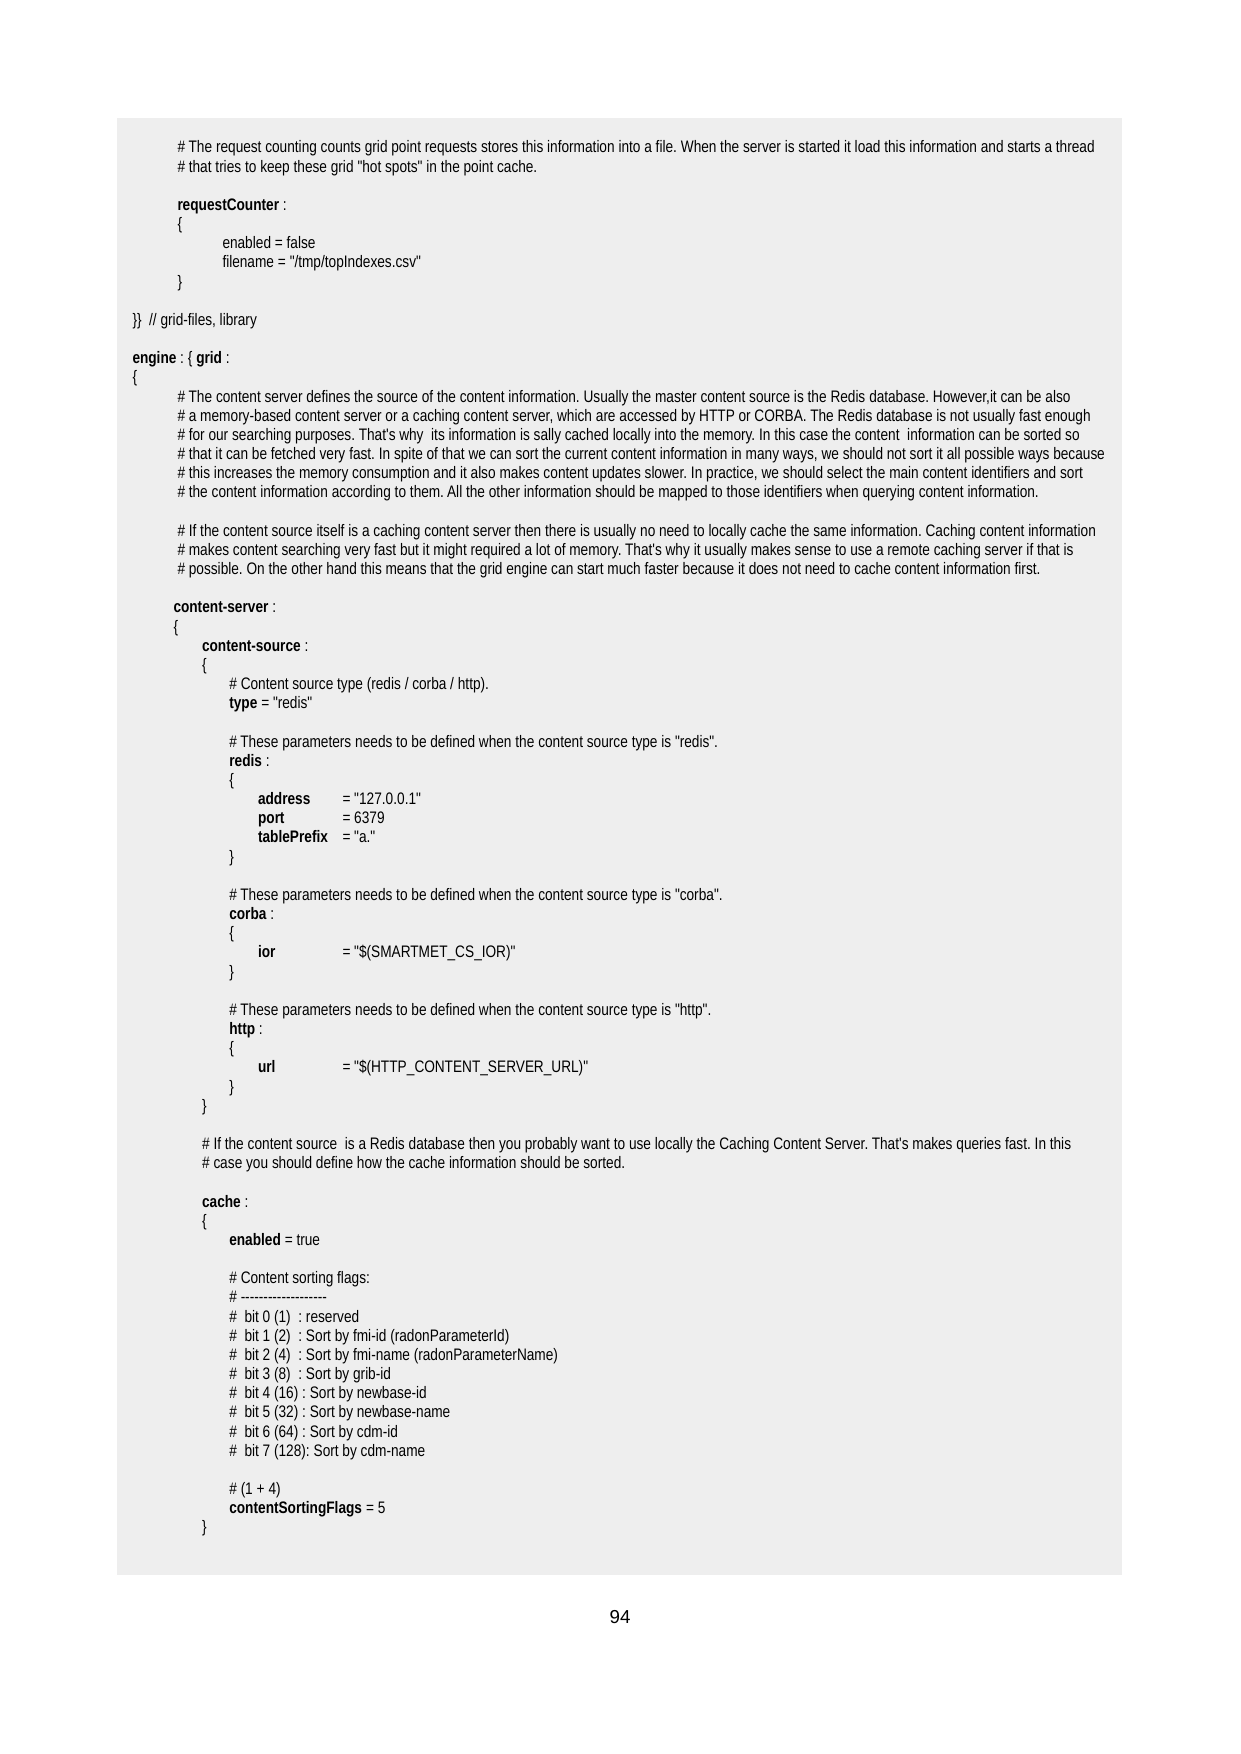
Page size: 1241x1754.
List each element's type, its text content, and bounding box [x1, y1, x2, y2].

text # bit 7 (128): Sort by cdm-name [117, 1441, 1122, 1460]
text enabled = true [117, 1230, 1122, 1249]
text # possible. On the other hand this means that the grid engine can start much faster because it does not need to cache content information first. [117, 559, 1122, 578]
text address = "127.0.0.1" [117, 789, 1122, 808]
text # that it can be fetched very fast. In spite of that we can sort the current content information in many ways, we should not sort it all possible ways because [117, 444, 1122, 463]
text # bit 2 (4) : Sort by fmi-name (radonParameterName) [117, 1345, 1122, 1364]
text # ------------------- [117, 1287, 1122, 1306]
text # for our searching purposes. That's why its information is sally cached locally into the memory. In this case the content information can be sorted so [117, 425, 1122, 444]
text http : [117, 1019, 1122, 1038]
text requestCounter : [117, 195, 1122, 214]
text # a memory-based content server or a caching content server, which are accessed by HTTP or CORBA. The Redis database is not usually fast enough [117, 406, 1122, 425]
text # If the content source itself is a caching content server then there is usually no need to locally cache the same information. Caching content information [117, 521, 1122, 540]
text # case you should define how the cache information should be sorted. [117, 1153, 1122, 1172]
text # the content information according to them. All the other information should be mapped to those identifiers when querying content information. [117, 482, 1122, 501]
text contentSortingFlags = 5 [117, 1498, 1122, 1517]
text port = 6379 [117, 808, 1122, 827]
text # bit 1 (2) : Sort by fmi-id (radonParameterId) [117, 1326, 1122, 1345]
text { [117, 616, 1122, 636]
text } [117, 1096, 1122, 1115]
text # These parameters needs to be defined when the content source type is "corba". [117, 885, 1122, 904]
text # These parameters needs to be defined when the content source type is "http". [117, 1000, 1122, 1019]
text { [117, 923, 1122, 942]
text # These parameters needs to be defined when the content source type is "redis". [117, 731, 1122, 751]
text # bit 5 (32) : Sort by newbase-name [117, 1402, 1122, 1421]
text content-server : [117, 597, 1122, 616]
text } [117, 846, 1122, 866]
text # that tries to keep these grid "hot spots" in the point cache. [117, 156, 1122, 176]
text } [117, 271, 1122, 291]
text # Content source type (redis / corba / http). [117, 674, 1122, 693]
text { [117, 367, 1122, 386]
text } [117, 961, 1122, 981]
text # If the content source is a Redis database then you probably want to use locally the Caching Content Server. That's makes queries fast. In this [117, 1134, 1122, 1153]
text { [117, 655, 1122, 674]
text tablePrefix = "a." [117, 827, 1122, 846]
text filename = "/tmp/topIndexes.csv" [117, 252, 1122, 271]
text # this increases the memory consumption and it also makes content updates slower. In practice, we should select the main content identifiers and sort [117, 463, 1122, 482]
text } [117, 1076, 1122, 1096]
text cache : [117, 1191, 1122, 1211]
text type = "redis" [117, 693, 1122, 712]
text enabled = false [117, 233, 1122, 252]
text } [117, 1517, 1122, 1536]
text # bit 6 (64) : Sort by cdm-id [117, 1421, 1122, 1441]
text # The content server defines the source of the content information. Usually the master content source is the Redis database. However,it can be also [117, 386, 1122, 406]
text redis : [117, 751, 1122, 770]
text url = "$(HTTP_CONTENT_SERVER_URL)" [117, 1057, 1122, 1076]
text # bit 4 (16) : Sort by newbase-id [117, 1383, 1122, 1402]
text content-source : [117, 636, 1122, 655]
text corba : [117, 904, 1122, 923]
text # makes content searching very fast but it might required a lot of memory. That's why it usually makes sense to use a remote caching server if that is [117, 540, 1122, 559]
text { [117, 770, 1122, 789]
text }} // grid-files, library [117, 310, 1122, 329]
text # (1 + 4) [117, 1479, 1122, 1498]
text { [117, 1211, 1122, 1230]
text { [117, 214, 1122, 233]
text engine : { grid : [117, 348, 1122, 367]
text # The request counting counts grid point requests stores this information into a file. When the server is started it load this information and starts a thread [117, 137, 1122, 156]
text # Content sorting flags: [117, 1268, 1122, 1287]
text # bit 3 (8) : Sort by grib-id [117, 1364, 1122, 1383]
text ior = "$(SMARTMET_CS_IOR)" [117, 942, 1122, 961]
text { [117, 1038, 1122, 1057]
text # bit 0 (1) : reserved [117, 1306, 1122, 1326]
